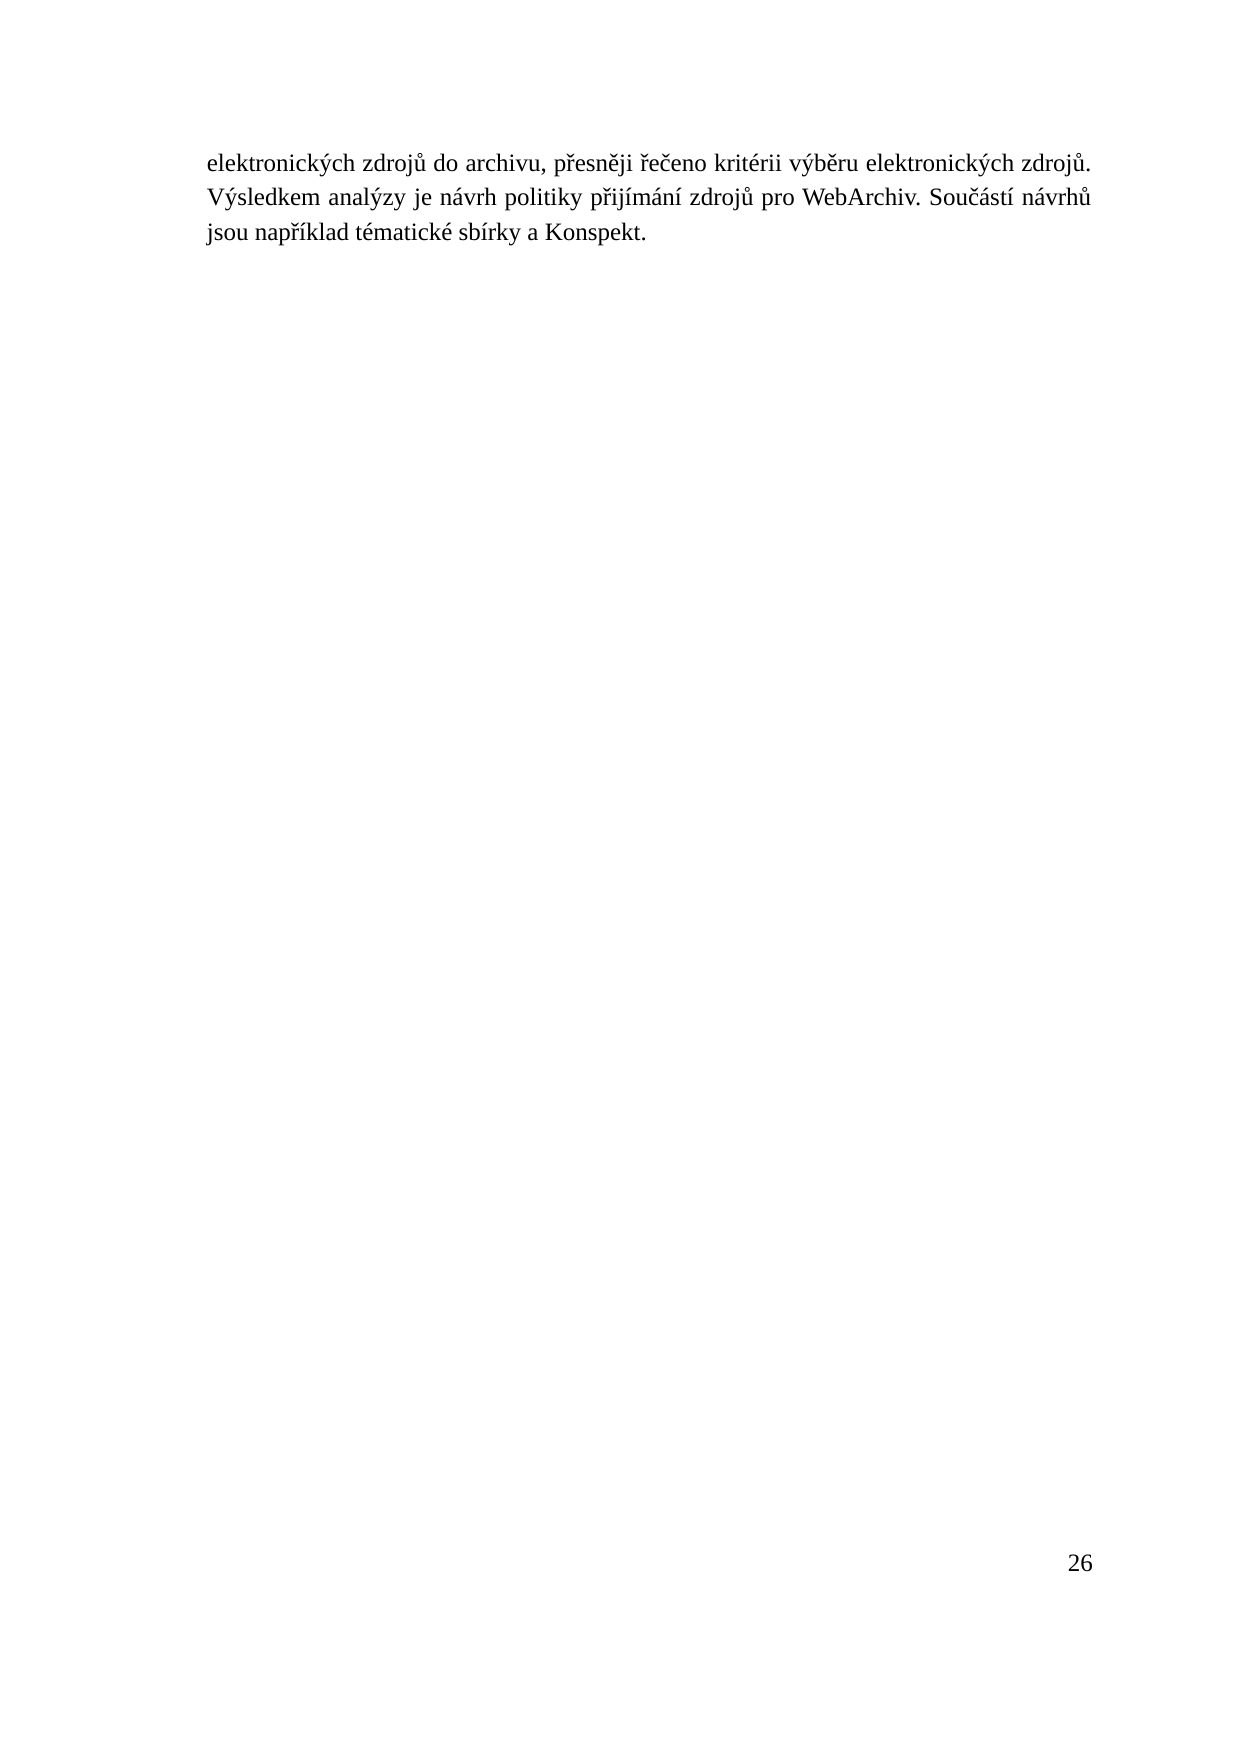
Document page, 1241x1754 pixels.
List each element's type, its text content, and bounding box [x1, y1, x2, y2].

text elektronických zdrojů do archivu, přesněji řečeno kritérii výběru elektronických zdrojů. Výsledkem analýzy je návrh politiky přijímání zdrojů pro WebArchiv. Součástí návrhů jsou například tématické sbírky a Konspekt. [207, 148, 1093, 245]
